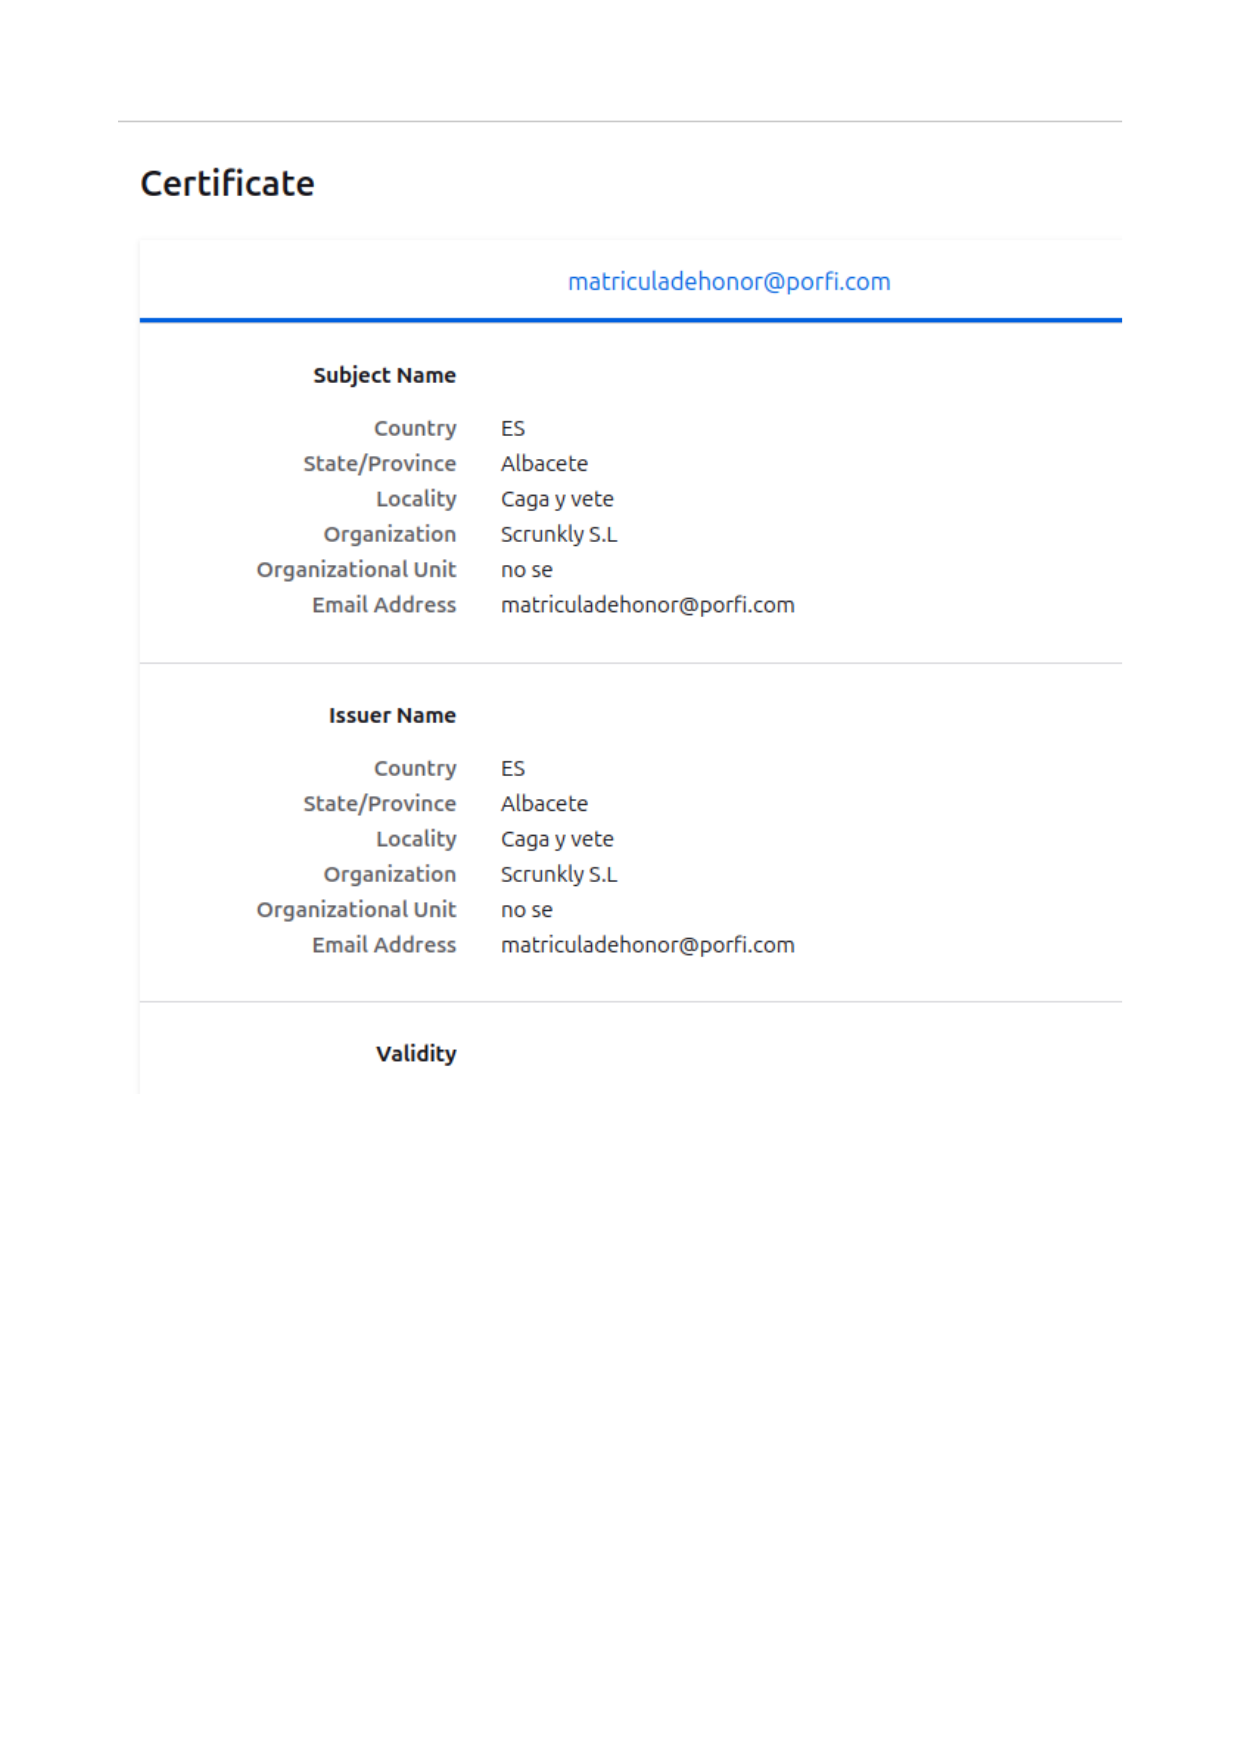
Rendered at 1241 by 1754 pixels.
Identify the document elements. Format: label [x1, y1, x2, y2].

picture [118, 118, 1123, 1094]
